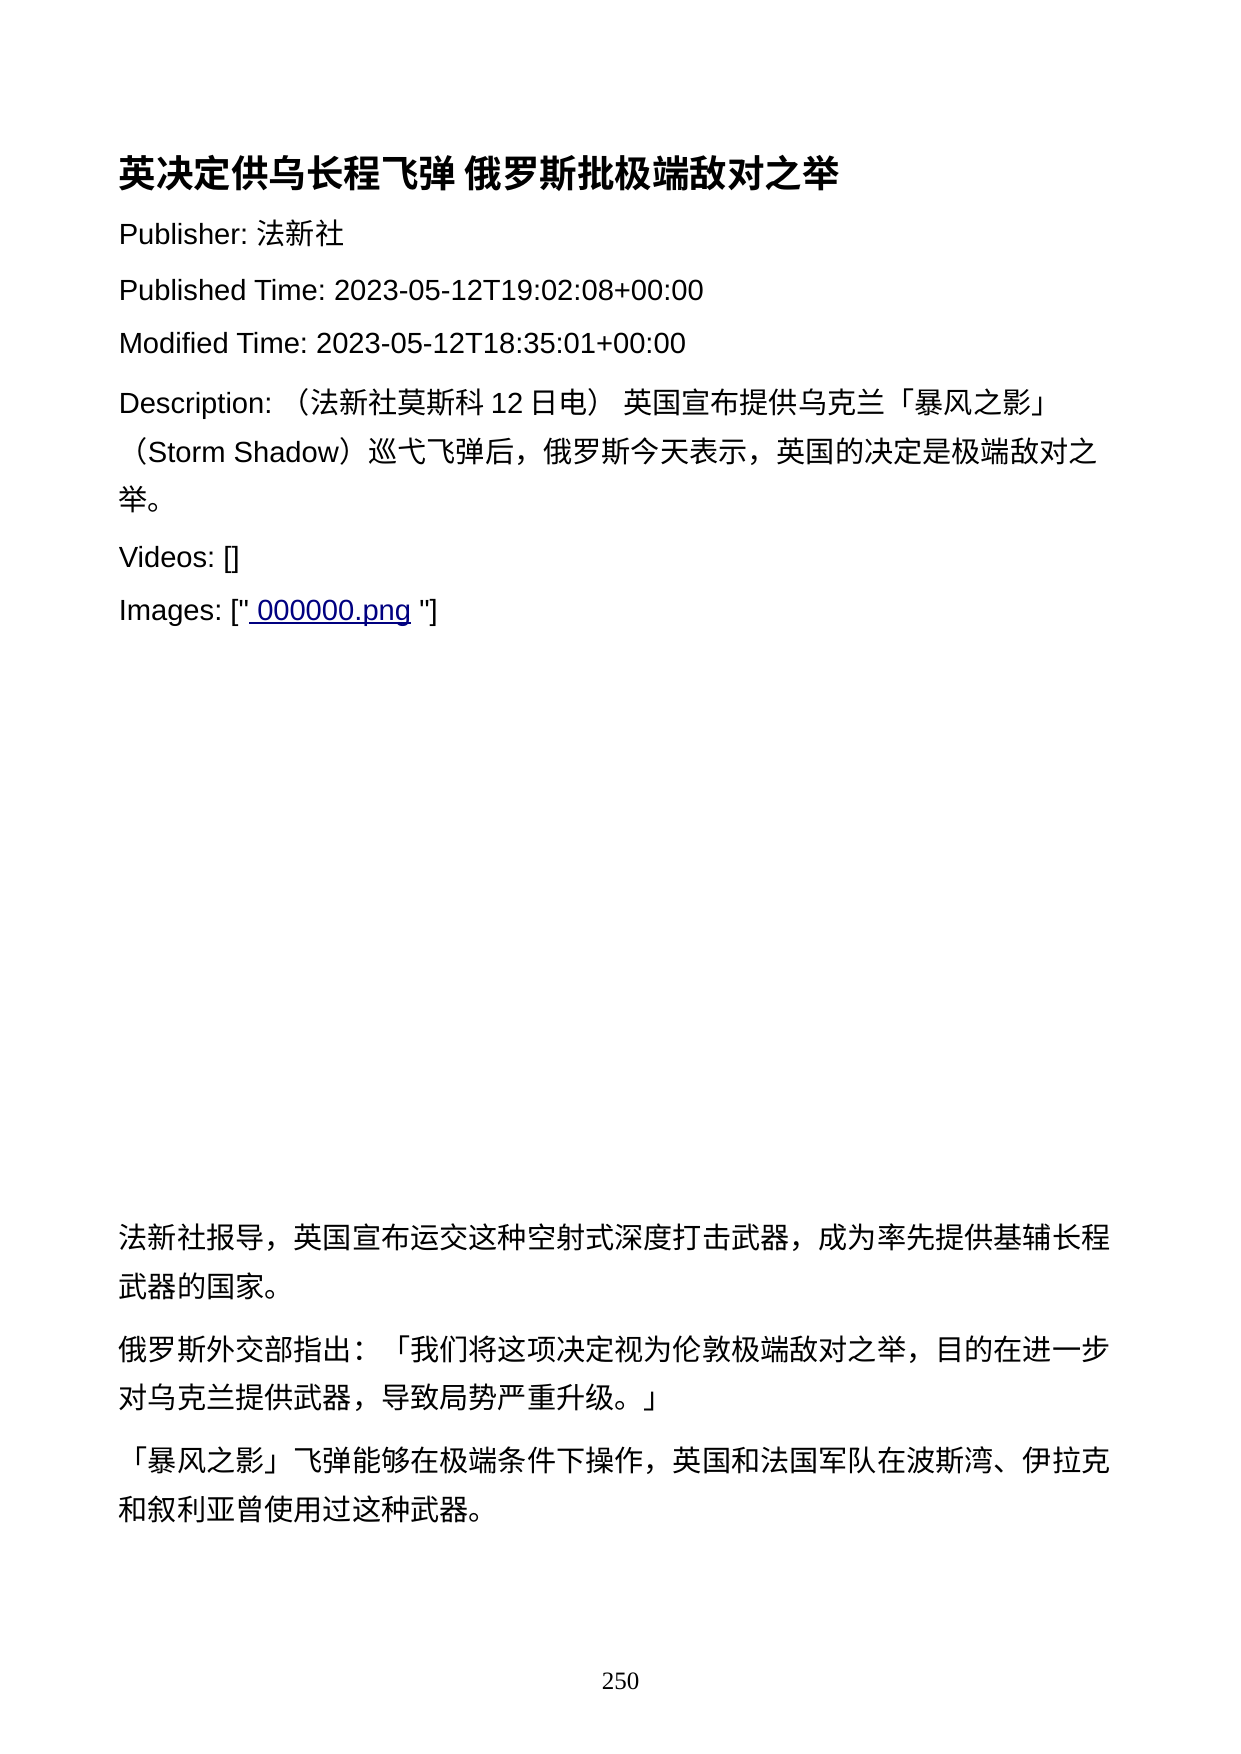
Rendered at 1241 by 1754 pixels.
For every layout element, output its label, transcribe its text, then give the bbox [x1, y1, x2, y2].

text Modified Time: 2023-05-12T18:35:01+00:00 [118, 327, 1122, 360]
subtitle 英决定供乌长程飞弹 俄罗斯批极端敌对之举 [118, 143, 1122, 198]
text Published Time: 2023-05-12T19:02:08+00:00 [118, 273, 1122, 307]
text Images: [" 000000.png "] [118, 593, 1122, 627]
text 法新社报导，英国宣布运交这种空射式深度打击武器，成为率先提供基辅长程武器的国家。 [118, 1214, 1122, 1305]
text 俄罗斯外交部指出：「我们将这项决定视为伦敦极端敌对之举，目的在进一步对乌克兰提供武器，导致局势严重升级。」 [118, 1326, 1122, 1417]
text 「暴风之影」飞弹能够在极端条件下操作，英国和法国军队在波斯湾、伊拉克和叙利亚曾使用过这种武器。 [118, 1438, 1122, 1529]
text Description: （法新社莫斯科12日电） 英国宣布提供乌克兰「暴风之影」（Storm Shadow）巡弋飞弹后，俄罗斯今天表示，英国的决定是极端敌对之举。 [118, 380, 1122, 519]
text Videos: [] [118, 540, 1122, 573]
text Publisher: 法新社 [118, 210, 1122, 253]
